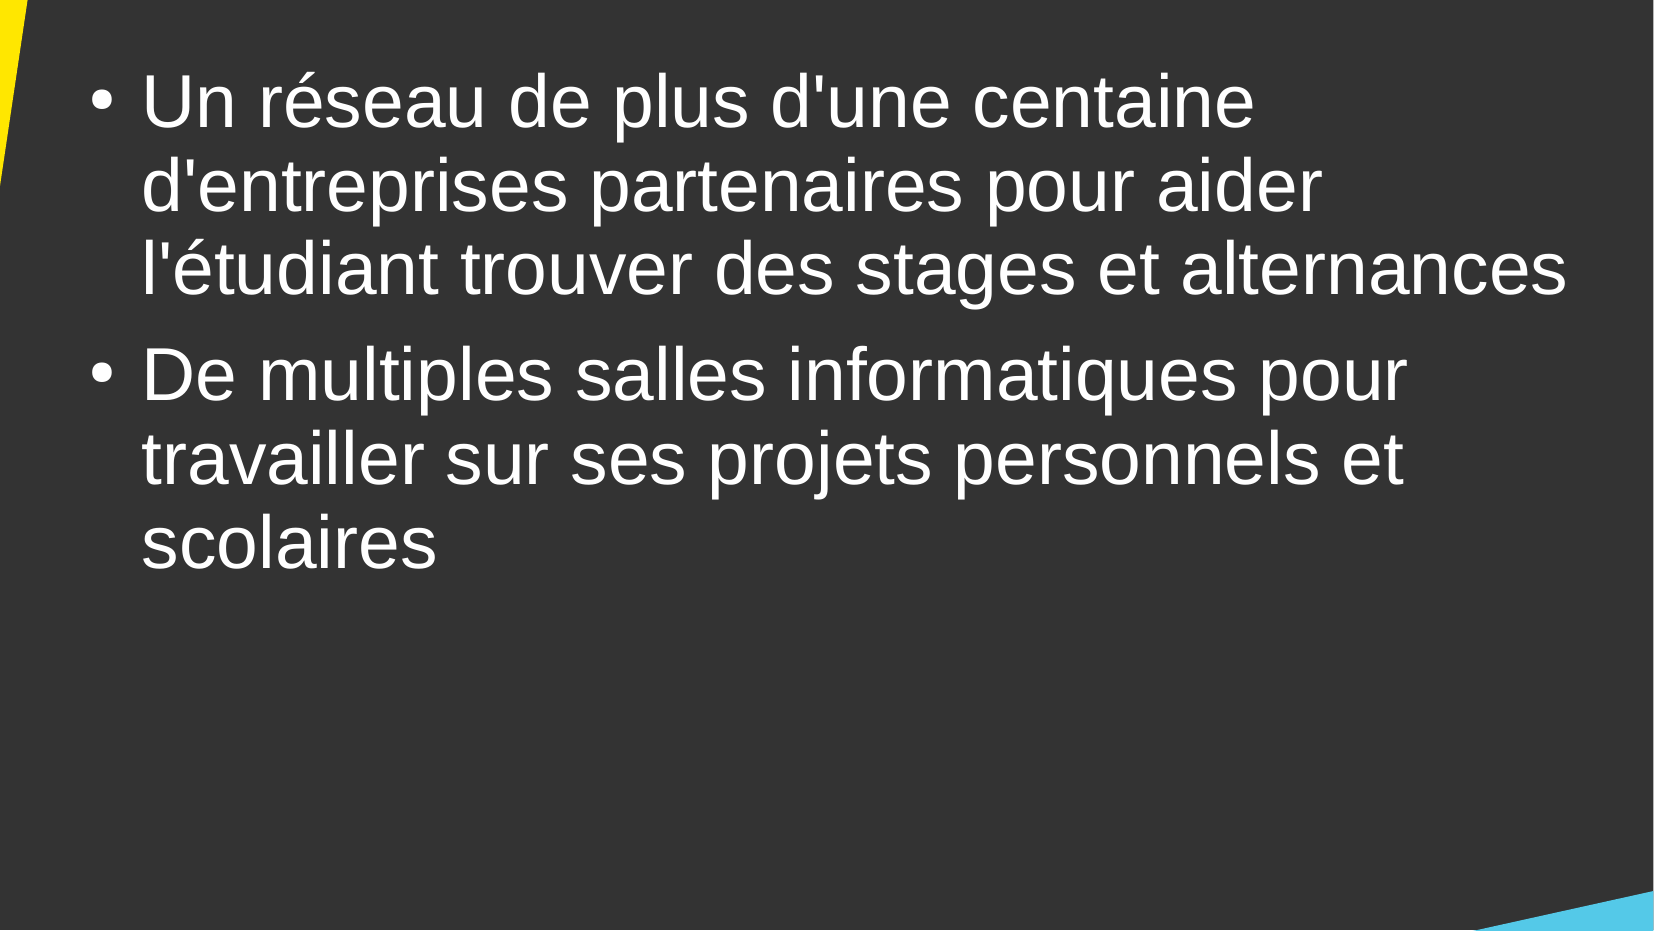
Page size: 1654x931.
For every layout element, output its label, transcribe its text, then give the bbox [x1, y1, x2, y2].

text_box [1472, 890, 1654, 931]
text_box [0, 0, 28, 186]
list Un réseau de plus d'une centaine d'entreprises partenaires pour aider l'étudiant trouver des stages et alternances De multiples salles informatiques pour travailler sur ses projets personnels et scolaires [70, 59, 1595, 875]
